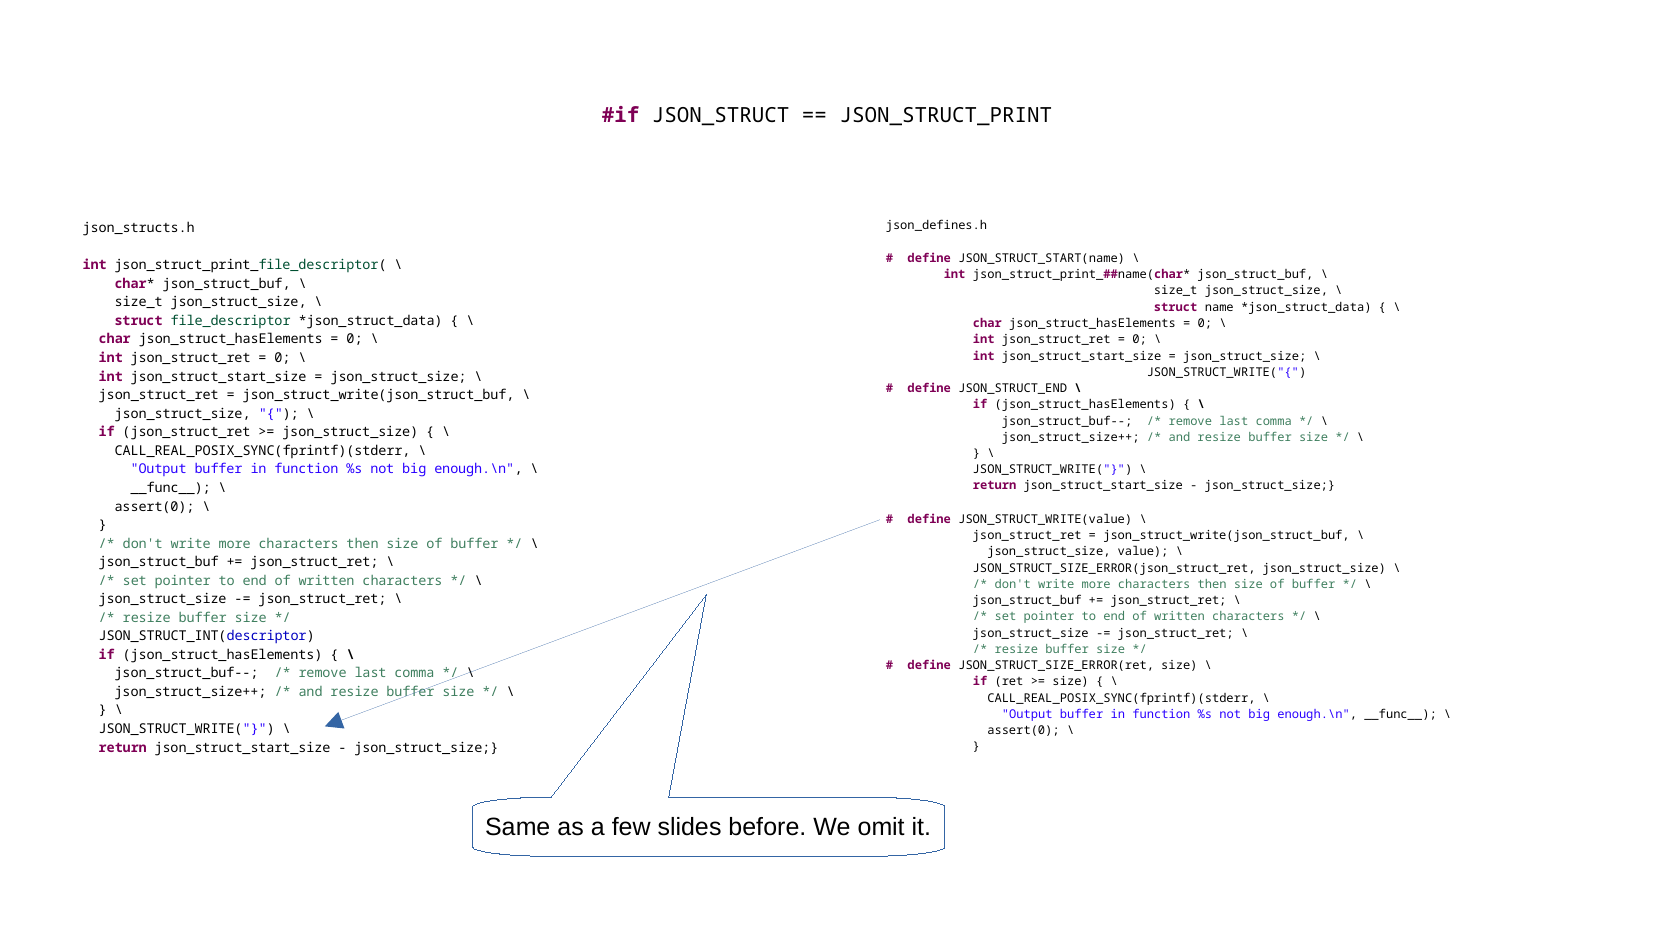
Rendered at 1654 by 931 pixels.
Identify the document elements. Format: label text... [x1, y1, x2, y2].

title #if JSON_STRUCT == JSON_STRUCT_PRINT [82, 37, 1571, 193]
text_box Same as a few slides before. We omit it. [472, 594, 945, 857]
list json_defines.h # define JSON_STRUCT_START(name) \ int json_struct_print_##name(char* json_struct_buf, \ size_t json_struct_size, \ struct name *json_struct_data) { \ char json_struct_hasElements = 0; \ int json_struct_ret = 0; \ int json_struct_start_size = json_struct_size; \ JSON_STRUCT_WRITE("{") # define JSON_STRUCT_END \ if (json_struct_hasElements) { \ json_struct_buf--; /* remove last comma */ \ json_struct_size++; /* and resize buffer size */ \ } \ JSON_STRUCT_WRITE("}") \ return json_struct_start_size - json_struct_size;} # define JSON_STRUCT_WRITE(value) \ json_struct_ret = json_struct_write(json_struct_buf, \ json_struct_size, value); \ JSON_STRUCT_SIZE_ERROR(json_struct_ret, json_struct_size) \ /* don't write more characters then size of buffer */ \ json_struct_buf += json_struct_ret; \ /* set pointer to end of written characters */ \ json_struct_size -= json_struct_ret; \ /* resize buffer size */ # define JSON_STRUCT_SIZE_ERROR(ret, size) \ if (ret >= size) { \ CALL_REAL_POSIX_SYNC(fprintf)(stderr, \ "Output buffer in function %s not big enough.\n", __func__); \ assert(0); \ } [885, 216, 1571, 756]
list json_structs.h int json_struct_print_file_descriptor( \ char* json_struct_buf, \ size_t json_struct_size, \ struct file_descriptor *json_struct_data) { \ char json_struct_hasElements = 0; \ int json_struct_ret = 0; \ int json_struct_start_size = json_struct_size; \ json_struct_ret = json_struct_write(json_struct_buf, \ json_struct_size, "{"); \ if (json_struct_ret >= json_struct_size) { \ CALL_REAL_POSIX_SYNC(fprintf)(stderr, \ "Output buffer in function %s not big enough.\n", \ __func__); \ assert(0); \ } /* don't write more characters then size of buffer */ \ json_struct_buf += json_struct_ret; \ /* set pointer to end of written characters */ \ json_struct_size -= json_struct_ret; \ /* resize buffer size */ JSON_STRUCT_INT(descriptor) if (json_struct_hasElements) { \ json_struct_buf--; /* remove last comma */ \ json_struct_size++; /* and resize buffer size */ \ } \ JSON_STRUCT_WRITE("}") \ return json_struct_start_size - json_struct_size;} [82, 217, 827, 758]
